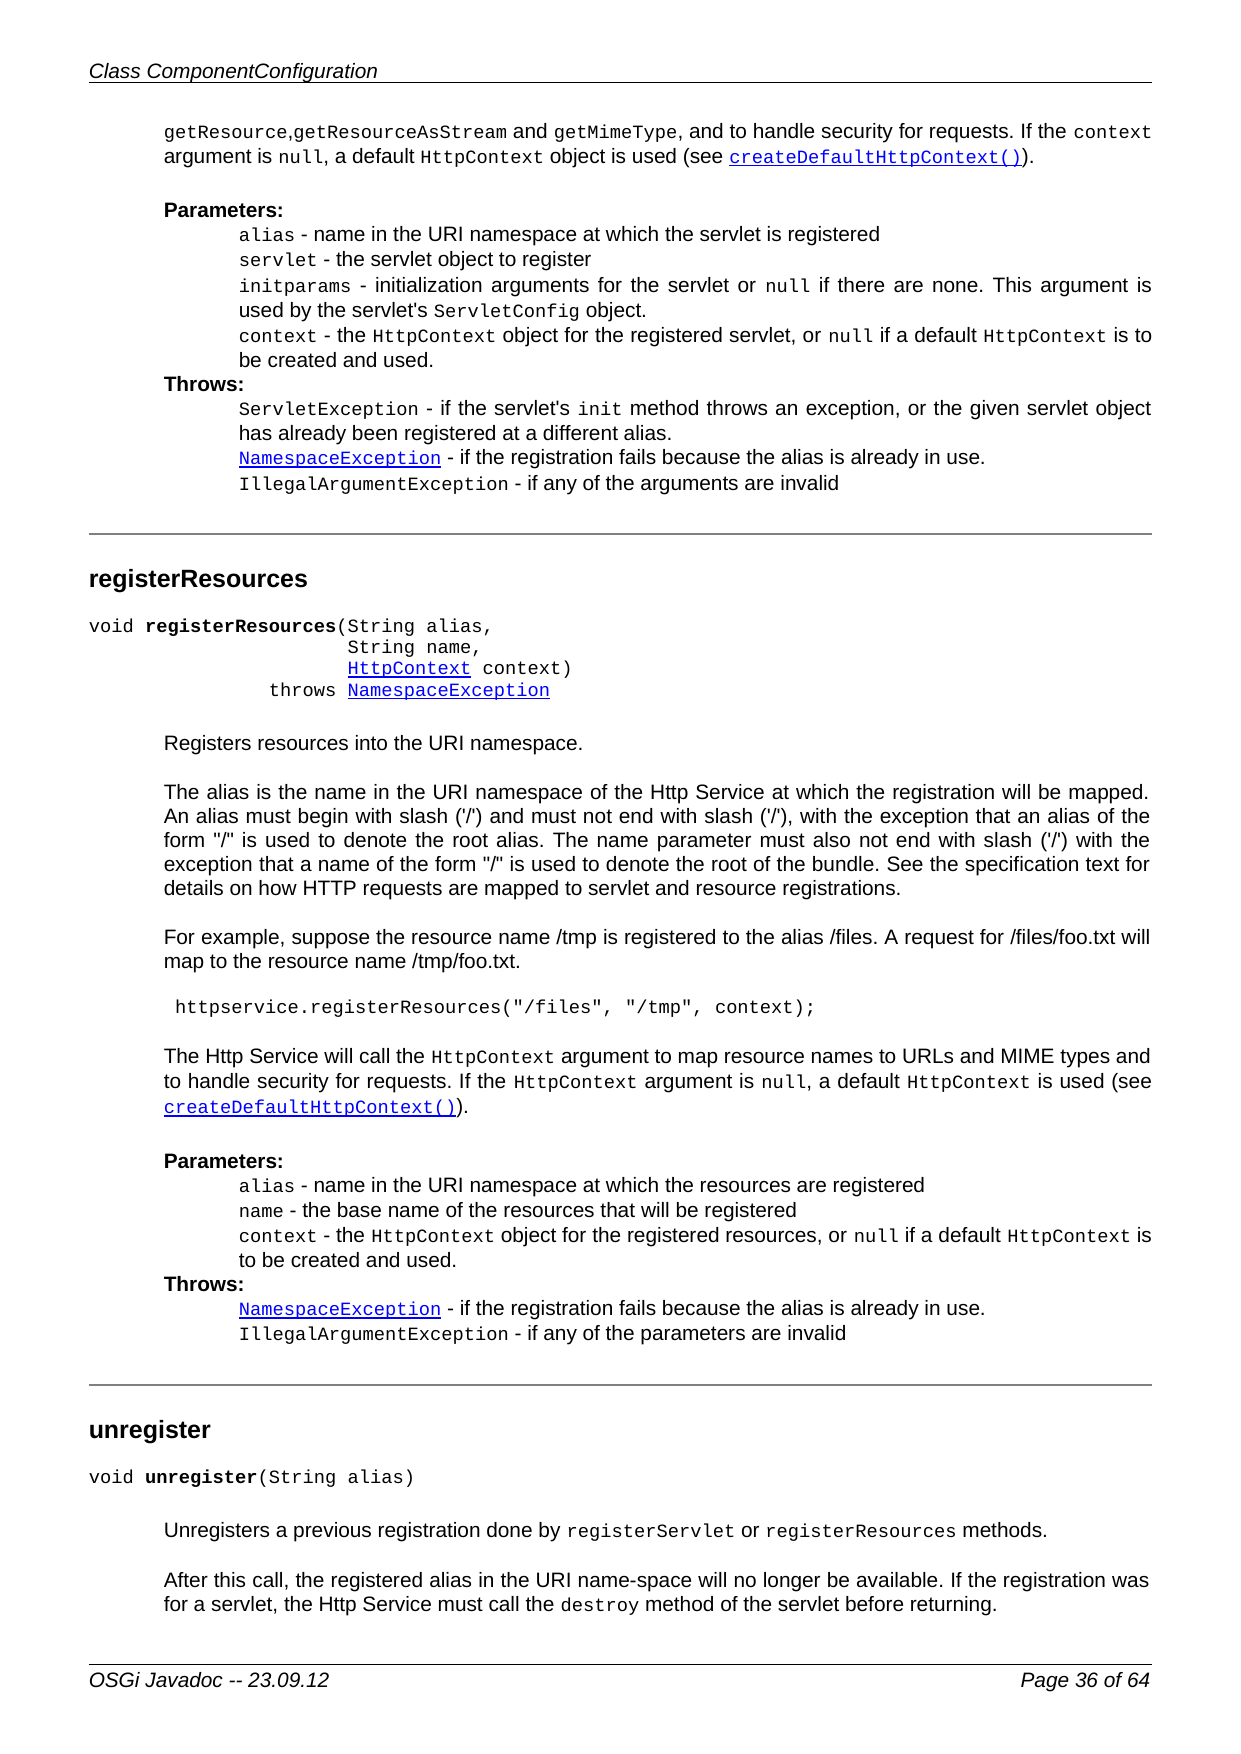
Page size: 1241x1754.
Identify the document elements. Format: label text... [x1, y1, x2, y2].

text Parameters: [163, 1148, 1152, 1172]
text ServletException - if the servlet's init method throws an exception, or the given servlet object has already been registered at a different alias. [238, 396, 1152, 445]
subtitle unregister [88, 1415, 1152, 1443]
text NamespaceException - if the registration fails because the alias is already in use. [238, 1296, 1152, 1321]
subtitle registerResources [88, 564, 1152, 592]
text void registerResources(String alias, String name, HttpContext context) throws NamespaceException [88, 617, 1152, 702]
text NamespaceException - if the registration fails because the alias is already in use. [238, 445, 1152, 470]
text servlet - the servlet object to register [238, 247, 1152, 272]
text Throws: [163, 1272, 1152, 1296]
text httpservice.registerResources("/files", "/tmp", context); [163, 997, 1152, 1019]
text The alias is the name in the URI namespace of the Http Service at which the registration will be mapped. An alias must begin with slash ('/') and must not end with slash ('/'), with the exception that an alias of the form "/" is used to denote the root alias. The name parameter must also not end with slash ('/') with the exception that a name of the form "/" is used to denote the root of the bundle. See the specification text for details on how HTTP requests are mapped to servlet and resource registrations. [163, 780, 1152, 899]
text IllegalArgumentException - if any of the parameters are invalid [238, 1321, 1152, 1346]
text IllegalArgumentException - if any of the arguments are invalid [238, 470, 1152, 496]
text Parameters: [163, 198, 1152, 222]
text alias - name in the URI namespace at which the servlet is registered [238, 222, 1152, 247]
text getResource,getResourceAsStream and getMimeType, and to handle security for requests. If the context argument is null, a default HttpContext object is used (see createDefaultHttpContext()). [163, 118, 1152, 169]
text Unregisters a previous registration done by registerServlet or registerResources methods. [163, 1518, 1152, 1543]
text The Http Service will call the HttpContext argument to map resource names to URLs and MIME types and to handle security for requests. If the HttpContext argument is null, a default HttpContext is used (see createDefaultHttpContext()). [163, 1044, 1152, 1119]
text Registers resources into the URI namespace. [163, 731, 1152, 755]
text Throws: [163, 372, 1152, 396]
text context - the HttpContext object for the registered servlet, or null if a default HttpContext is to be created and used. [238, 323, 1152, 372]
text name - the base name of the resources that will be registered [238, 1198, 1152, 1223]
text initparams - initialization arguments for the servlet or null if there are none. This argument is used by the servlet's ServletConfig object. [238, 272, 1152, 323]
text After this call, the registered alias in the URI name-space will no longer be available. If the registration was for a servlet, the Http Service must call the destroy method of the servlet before returning. [163, 1568, 1152, 1617]
text context - the HttpContext object for the registered resources, or null if a default HttpContext is to be created and used. [238, 1223, 1152, 1272]
text alias - name in the URI namespace at which the resources are registered [238, 1172, 1152, 1198]
text void unregister(String alias) [88, 1468, 1152, 1489]
text For example, suppose the resource name /tmp is registered to the alias /files. A request for /files/foo.txt will map to the resource name /tmp/foo.txt. [163, 924, 1152, 972]
